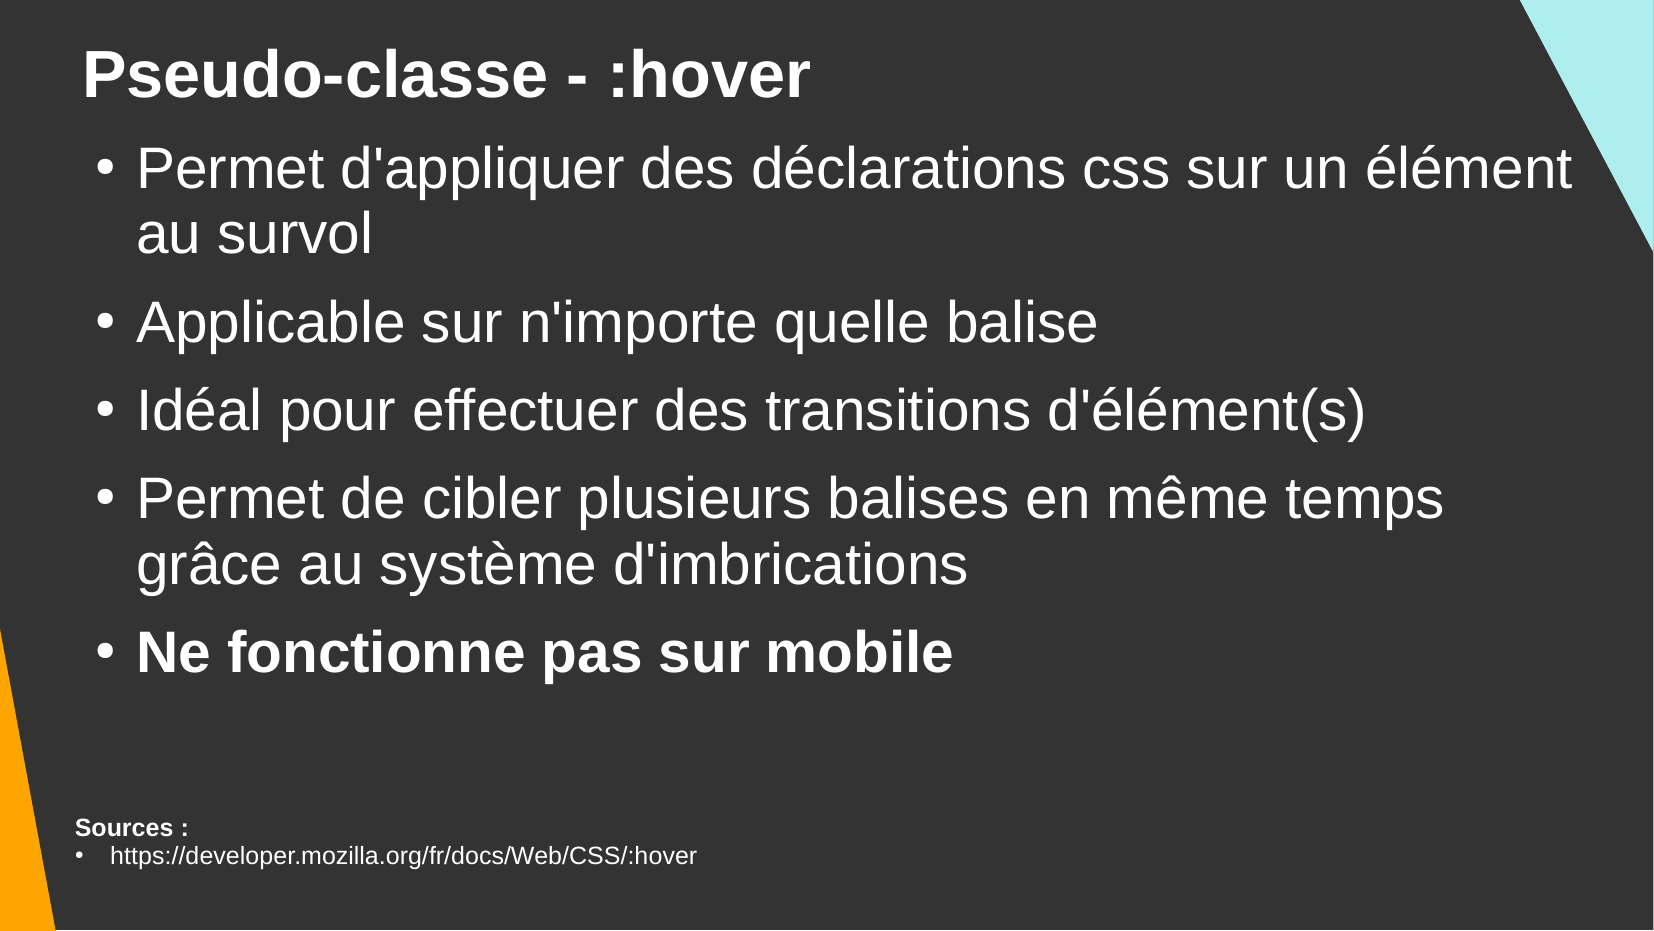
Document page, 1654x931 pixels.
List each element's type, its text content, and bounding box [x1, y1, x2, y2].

text_box [0, 629, 56, 931]
text_box Sources : https://developer.mozilla.org/fr/docs/Web/CSS/:hover [60, 806, 1546, 931]
text_box [1519, 0, 1654, 254]
title Pseudo-classe - :hover [82, 37, 1571, 114]
list Permet d'appliquer des déclarations css sur un élément au survol Applicable sur n'importe quelle balise Idéal pour effectuer des transitions d'élément(s) Permet de cibler plusieurs balises en même temps grâce au système d'imbrications Ne fonctionne pas sur mobile [80, 135, 1605, 691]
